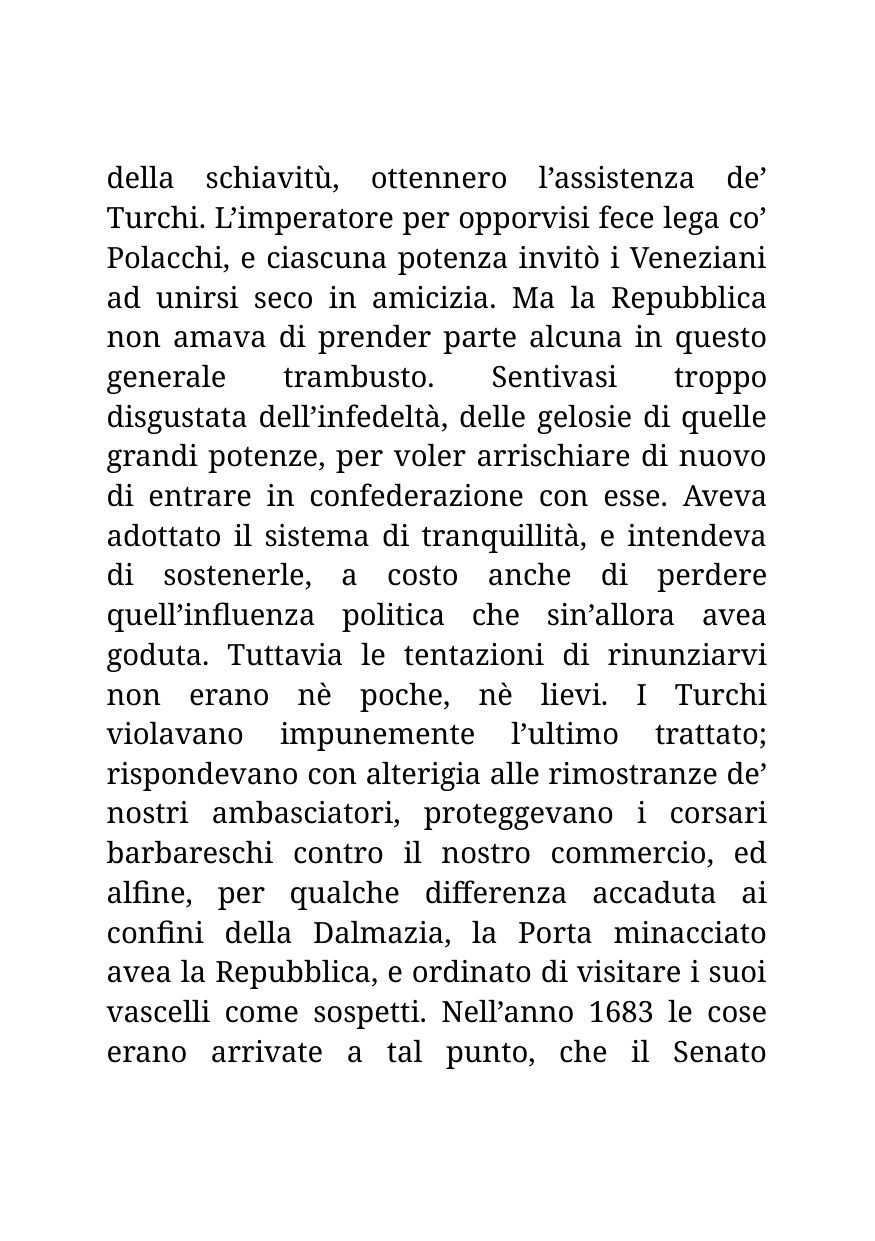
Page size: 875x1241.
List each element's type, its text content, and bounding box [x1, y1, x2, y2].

text della schiavitù, ottennero l’assistenza de’ Turchi. L’imperatore per opporvisi fece lega co’ Polacchi, e ciascuna potenza invitò i Veneziani ad unirsi seco in amicizia. Ma la Repubblica non amava di prender parte alcuna in questo generale trambusto. Sentivasi troppo disgustata dell’infedeltà, delle gelosie di quelle grandi potenze, per voler arrischiare di nuovo di entrare in confederazione con esse. Aveva adottato il sistema di tranquillità, e intendeva di sostenerle, a costo anche di perdere quell’influenza politica che sin’allora avea goduta. Tuttavia le tentazioni di rinunziarvi non erano nè poche, nè lievi. I Turchi violavano impunemente l’ultimo trattato; rispondevano con alterigia alle rimostranze de’ nostri ambasciatori, proteggevano i corsari barbareschi contro il nostro commercio, ed alfine, per qualche differenza accaduta ai confini della Dalmazia, la Porta minacciato avea la Repubblica, e ordinato di visitare i suoi vascelli come sospetti. Nell’anno 1683 le cose erano arrivate a tal punto, che il Senato [106, 158, 768, 1071]
